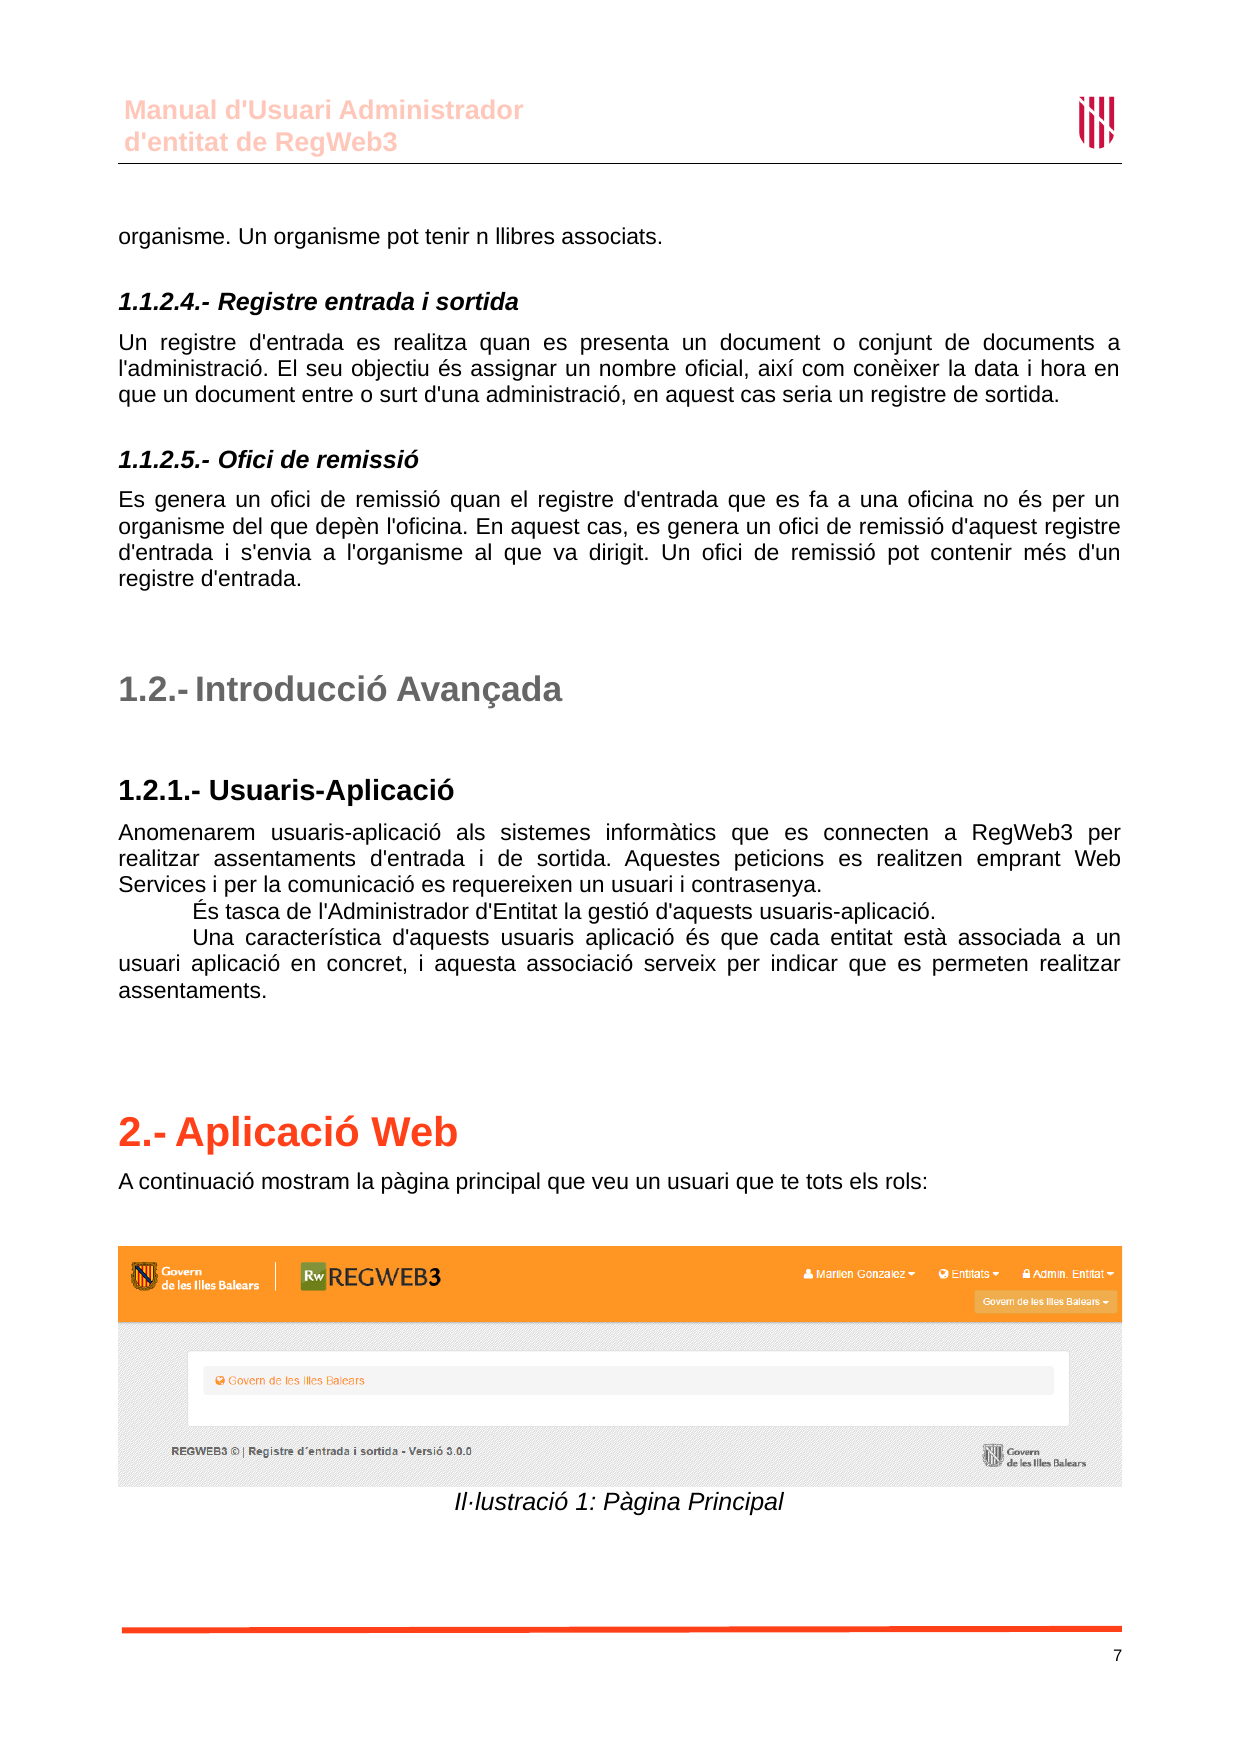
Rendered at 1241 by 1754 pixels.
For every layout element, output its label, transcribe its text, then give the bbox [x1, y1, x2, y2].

subtitle Registre entrada i sortida [118, 287, 1122, 316]
picture [118, 1246, 1123, 1487]
text Es genera un ofici de remissió quan el registre d'entrada que es fa a una oficina no és per un organisme del que depèn l'oficina. En aquest cas, es genera un ofici de remissió d'aquest registre d'entrada i s'envia a l'organisme al que va dirigit. Un ofici de remissió pot contenir més d'un registre d'entrada. [118, 486, 1122, 592]
subtitle Aplicació Web [118, 1107, 1122, 1155]
picture [1076, 94, 1117, 150]
text Il·lustració 1: Pàgina Principal [118, 1487, 1122, 1516]
text organisme. Un organisme pot tenir n llibres associats. [118, 223, 1122, 250]
subtitle Introducció Avançada [118, 668, 1122, 709]
text És tasca de l'Administrador d'Entitat la gestió d'aquests usuaris-aplicació. [118, 898, 1122, 924]
text Anomenarem usuaris-aplicació als sistemes informàtics que es connecten a RegWeb3 per realitzar assentaments d'entrada i de sortida. Aquestes peticions es realitzen emprant Web Services i per la comunicació es requereixen un usuari i contrasenya. [118, 819, 1122, 898]
subtitle Usuaris-Aplicació [118, 773, 1122, 806]
text A continuació mostram la pàgina principal que veu un usuari que te tots els rols: [118, 1168, 1122, 1194]
text Una característica d'aquests usuaris aplicació és que cada entitat està associada a un usuari aplicació en concret, i aquesta associació serveix per indicar que es permeten realitzar assentaments. [118, 924, 1122, 1003]
subtitle Ofici de remissió [118, 445, 1122, 474]
text Un registre d'entrada es realitza quan es presenta un document o conjunt de documents a l'administració. El seu objectiu és assignar un nombre oficial, així com conèixer la data i hora en que un document entre o surt d'una administració, en aquest cas seria un registre de sortida. [118, 328, 1122, 407]
